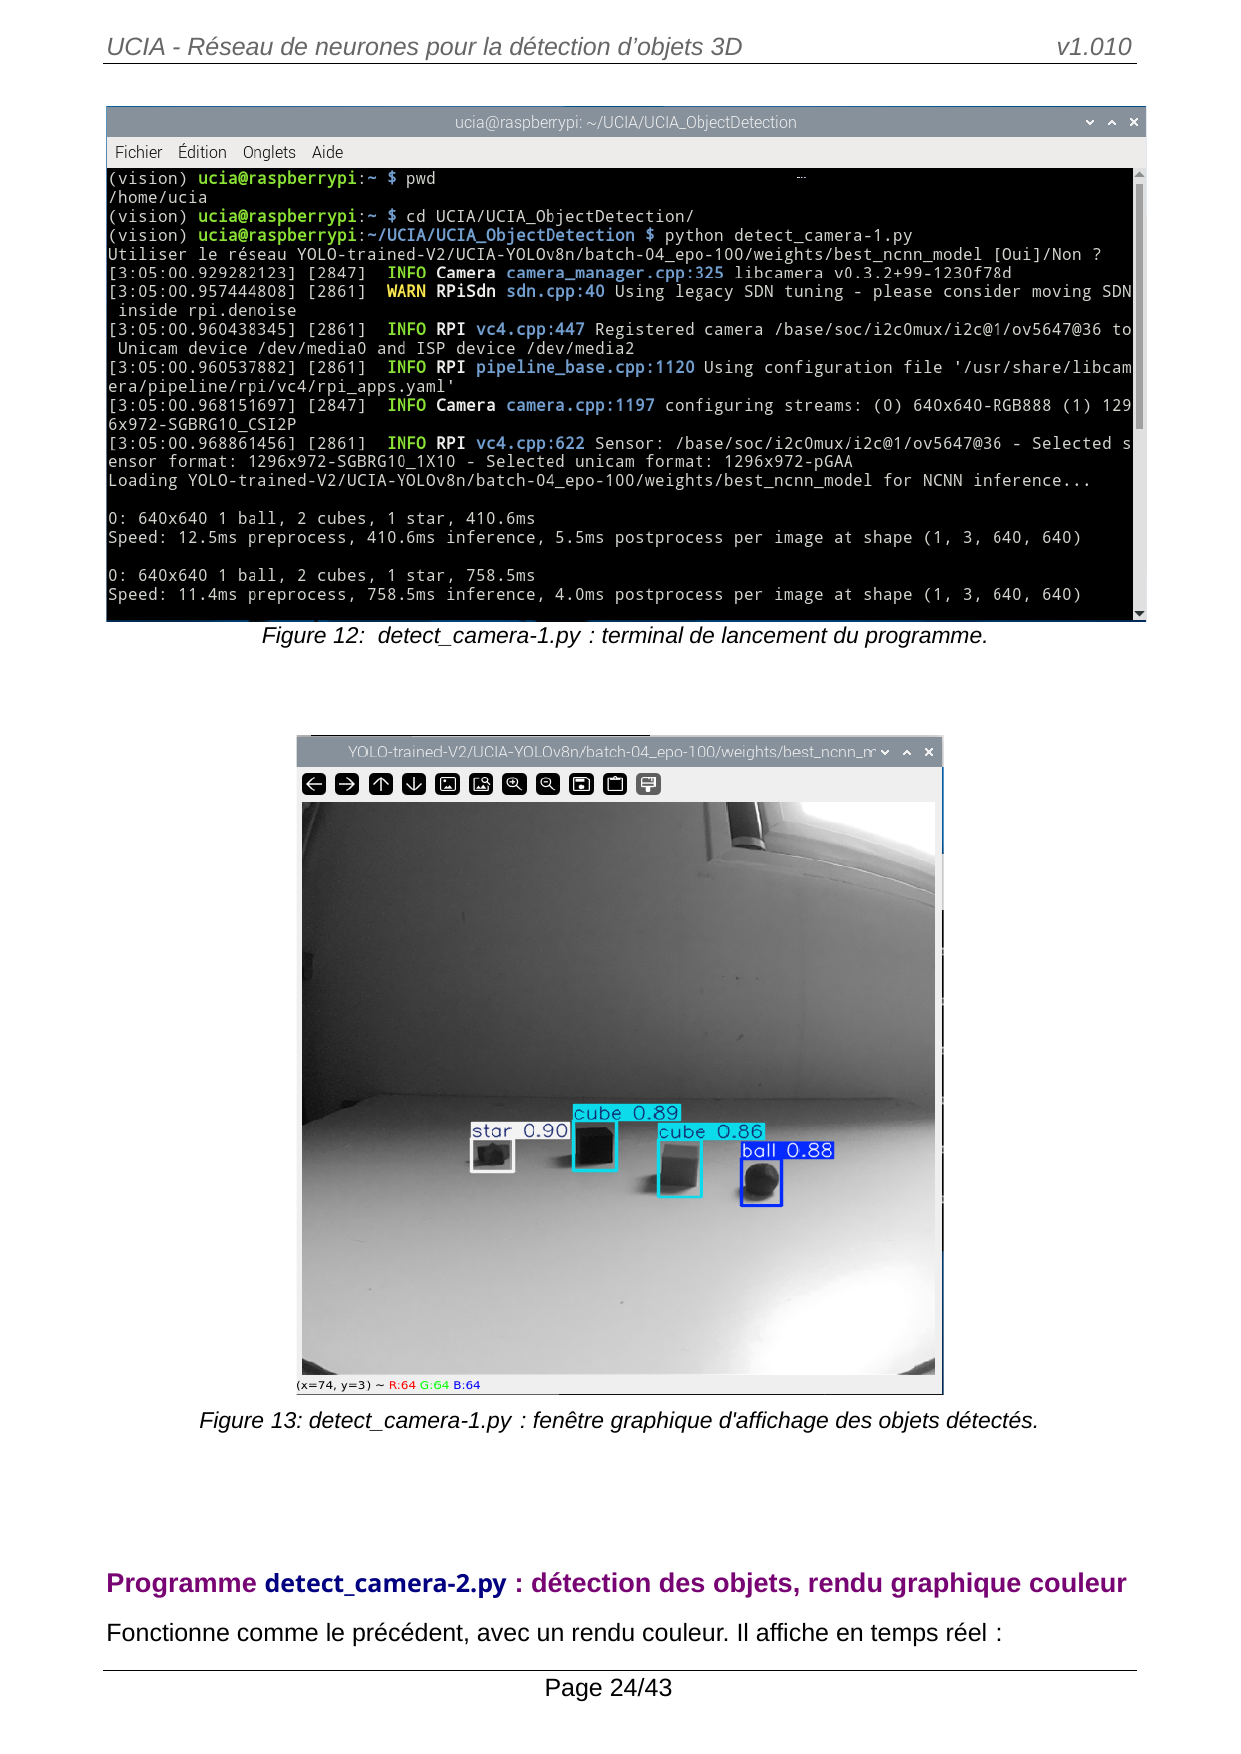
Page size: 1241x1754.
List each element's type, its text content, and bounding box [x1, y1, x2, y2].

text Fonctionne comme le précédent, avec un rendu couleur. Il affiche en temps réel : [106, 1618, 1134, 1647]
picture [296, 735, 944, 1395]
subtitle Programme detect_camera-2.py : détection des objets, rendu graphique couleur [106, 1566, 1134, 1600]
text Figure 12: detect_camera-1.py : terminal de lancement du programme. [106, 622, 1146, 648]
picture [106, 106, 1147, 622]
text Figure 13: detect_camera-1.py : fenêtre graphique d'affichage des objets détectés. [106, 1407, 1134, 1433]
